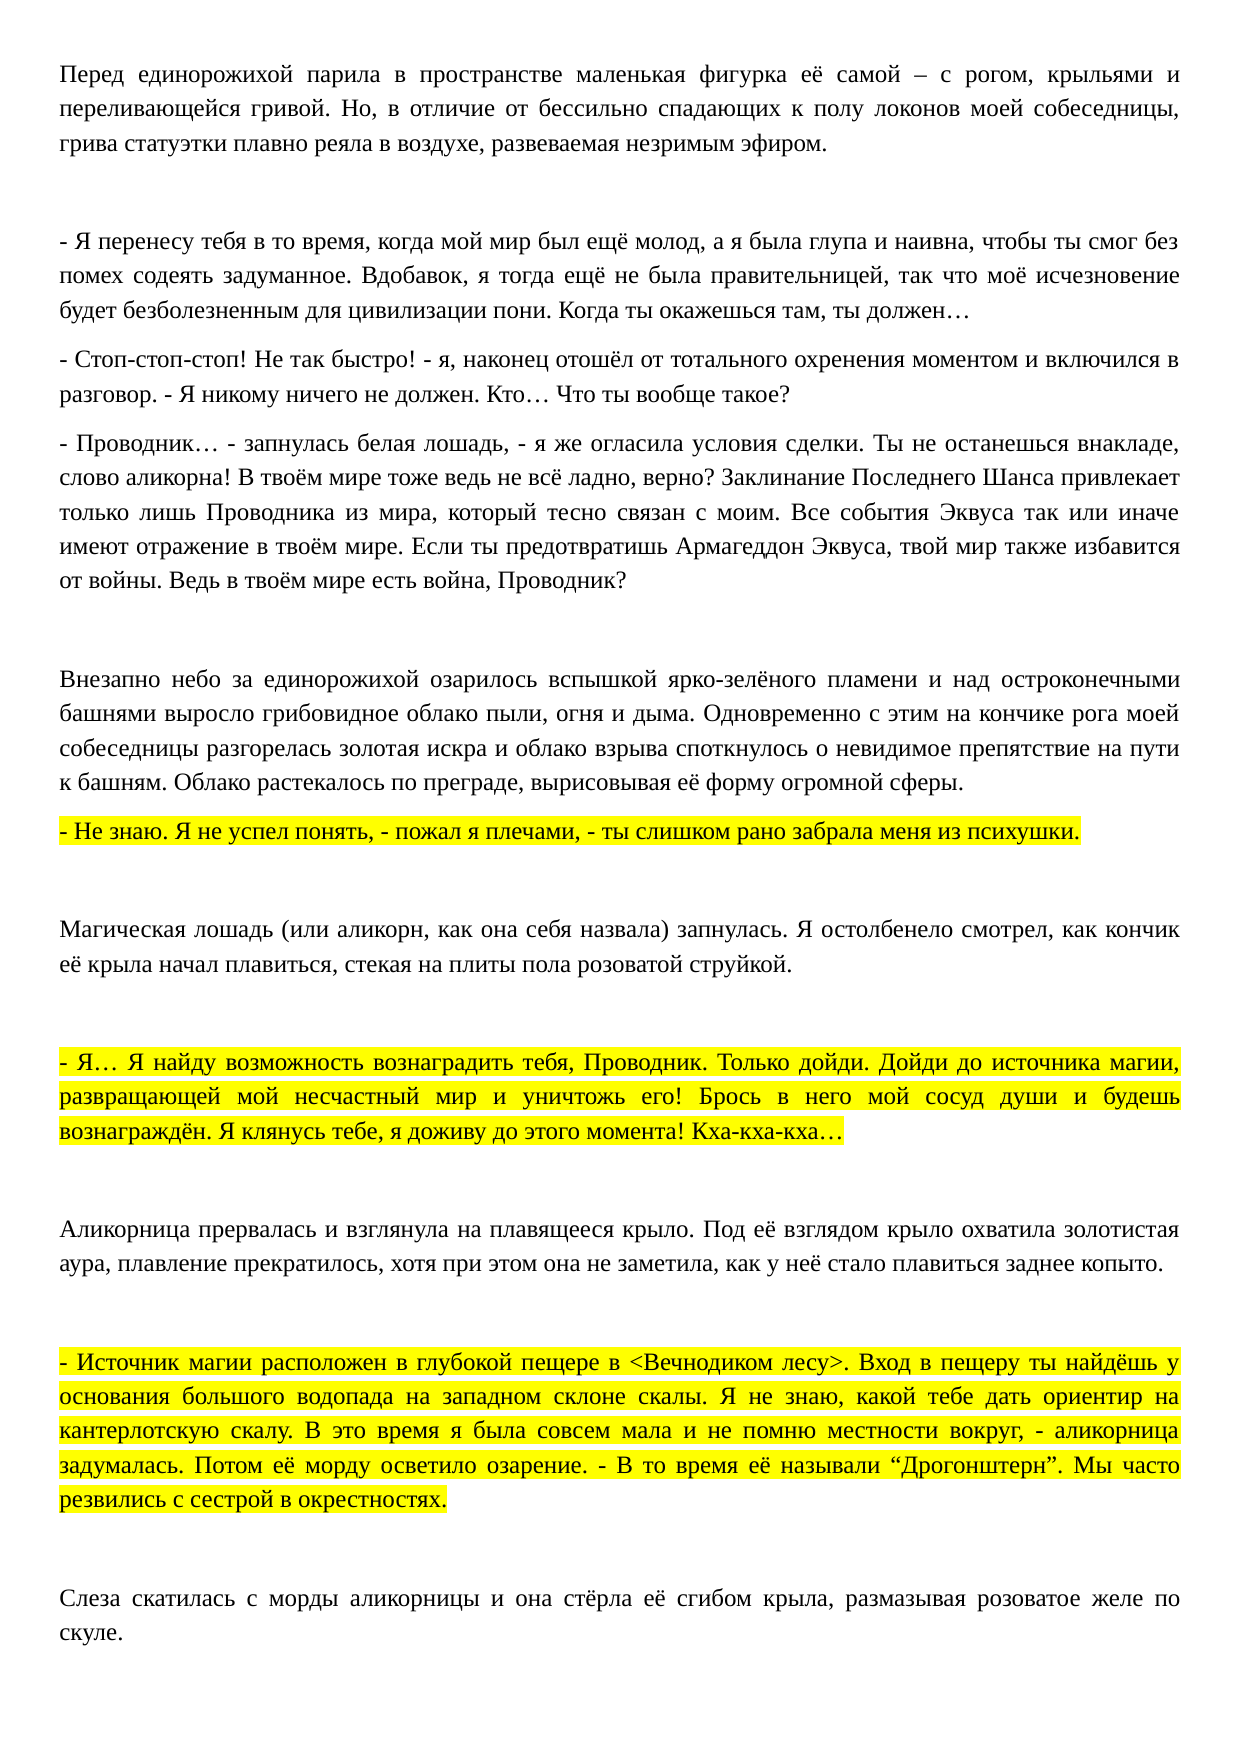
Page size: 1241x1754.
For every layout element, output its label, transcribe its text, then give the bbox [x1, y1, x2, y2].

text - Стоп-стоп-стоп! Не так быстро! - я, наконец отошёл от тотального охренения моментом и включился в разговор. - Я никому ничего не должен. Кто… Что ты вообще такое? [59, 344, 1181, 407]
text - Не знаю. Я не успел понять, - пожал я плечами, - ты слишком рано забрала меня из психушки. [59, 816, 1181, 845]
text Аликорница прервалась и взглянула на плавящееся крыло. Под её взглядом крыло охватила золотистая аура, плавление прекратилось, хотя при этом она не заметила, как у неё стало плавиться заднее копыто. [59, 1214, 1181, 1277]
text - Я… Я найду возможность вознаградить тебя, Проводник. Только дойди. Дойди до источника магии, развращающей мой несчастный мир и уничтожь его! Брось в него мой сосуд души и будешь вознаграждён. Я клянусь тебе, я доживу до этого момента! Кха-кха-кха… [59, 1047, 1181, 1145]
text - Я перенесу тебя в то время, когда мой мир был ещё молод, а я была глупа и наивна, чтобы ты смог без помех содеять задуманное. Вдобавок, я тогда ещё не была правительницей, так что моё исчезновение будет безболезненным для цивилизации пони. Когда ты окажешься там, ты должен… [59, 226, 1181, 324]
text Магическая лошадь (или аликорн, как она себя назвала) запнулась. Я остолбенело смотрел, как кончик её крыла начал плавиться, стекая на плиты пола розоватой струйкой. [59, 914, 1181, 978]
text Перед единорожихой парила в пространстве маленькая фигурка её самой – с рогом, крыльями и переливающейся гривой. Но, в отличие от бессильно спадающих к полу локонов моей собеседницы, грива статуэтки плавно реяла в воздухе, развеваемая незримым эфиром. [59, 59, 1181, 157]
text Внезапно небо за единорожихой озарилось вспышкой ярко-зелёного пламени и над остроконечными башнями выросло грибовидное облако пыли, огня и дыма. Одновременно с этим на кончике рога моей собеседницы разгорелась золотая искра и облако взрыва споткнулось о невидимое препятствие на пути к башням. Облако растекалось по преграде, вырисовывая её форму огромной сферы. [59, 664, 1181, 796]
text - Источник магии расположен в глубокой пещере в <Вечнодиком лесу>. Вход в пещеру ты найдёшь у основания большого водопада на западном склоне скалы. Я не знаю, какой тебе дать ориентир на кантерлотскую скалу. В это время я была совсем мала и не помню местности вокруг, - аликорница задумалась. Потом её морду осветило озарение. - В то время её называли “Дрогонштерн”. Мы часто резвились с сестрой в окрестностях. [59, 1347, 1181, 1513]
text Слеза скатилась с морды аликорницы и она стёрла её сгибом крыла, размазывая розоватое желе по скуле. [59, 1583, 1181, 1646]
text - Проводник… - запнулась белая лошадь, - я же огласила условия сделки. Ты не останешься внакладе, слово аликорна! В твоём мире тоже ведь не всё ладно, верно? Заклинание Последнего Шанса привлекает только лишь Проводника из мира, который тесно связан с моим. Все события Эквуса так или иначе имеют отражение в твоём мире. Если ты предотвратишь Армагеддон Эквуса, твой мир также избавится от войны. Ведь в твоём мире есть война, Проводник? [59, 428, 1181, 594]
